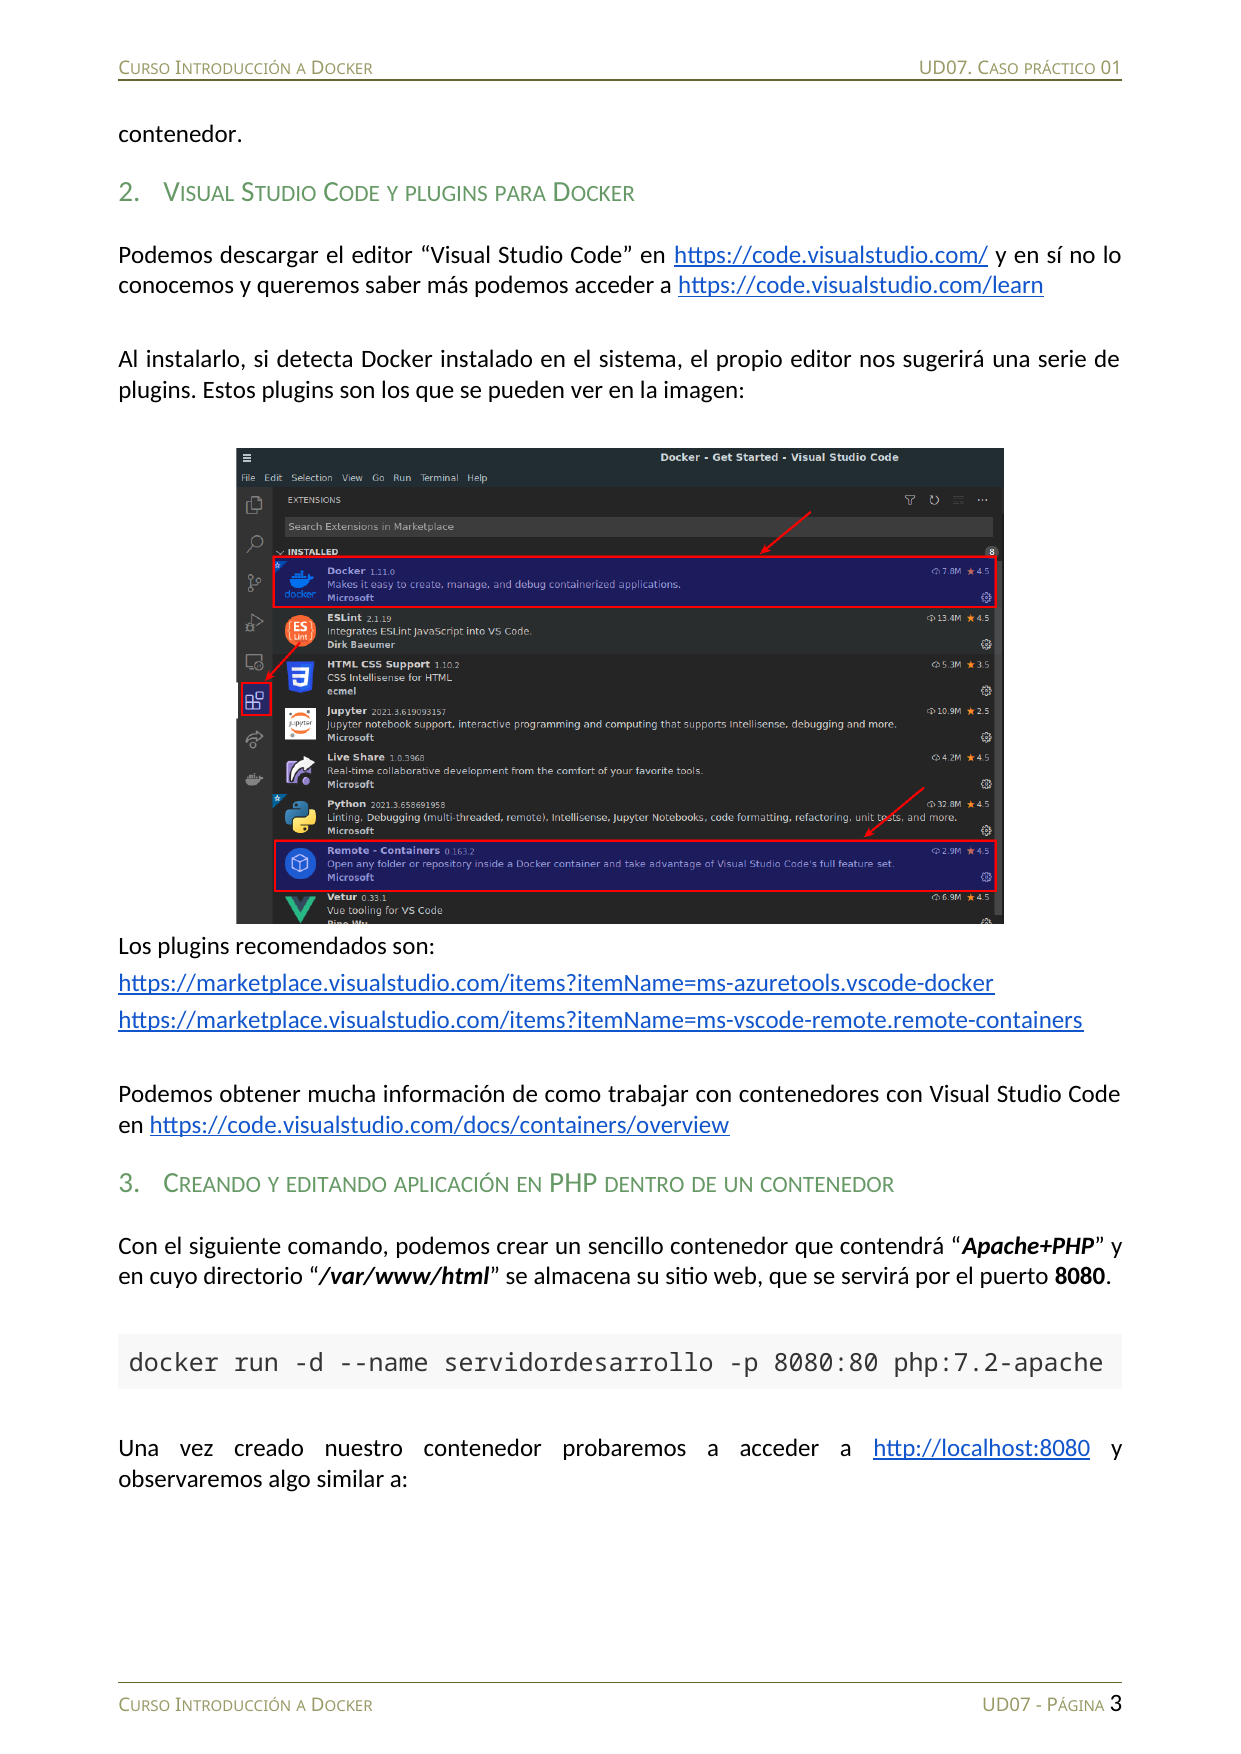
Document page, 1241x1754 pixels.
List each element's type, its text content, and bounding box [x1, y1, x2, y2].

text Podemos obtener mucha información de como trabajar con contenedores con Visual Studio Code en https://code.visualstudio.com/docs/containers/overview [118, 1078, 1122, 1139]
text https://marketplace.visualstudio.com/items?itemName=ms-azuretools.vscode-docker [118, 967, 1122, 998]
table_header docker run -d --name servidordesarrollo -p 8080:80 php:7.2-apache [118, 1334, 1122, 1389]
picture [236, 448, 1004, 924]
subtitle Visual Studio Code y plugins para Docker [118, 173, 1122, 209]
text Los plugins recomendados son: [118, 930, 1122, 961]
text Podemos descargar el editor “Visual Studio Code” en https://code.visualstudio.com/ y en sí no lo conocemos y queremos saber más podemos acceder a https://code.visualstudio.com/learn [118, 239, 1122, 300]
text https://marketplace.visualstudio.com/items?itemName=ms-vscode-remote.remote-containers [118, 1004, 1122, 1035]
text contenedor. [118, 118, 1122, 148]
text Al instalarlo, si detecta Docker instalado en el sistema, el propio editor nos sugerirá una serie de plugins. Estos plugins son los que se pueden ver en la imagen: [118, 343, 1122, 404]
subtitle Creando y editando aplicación en PHP dentro de un contenedor [118, 1164, 1122, 1200]
text Con el siguiente comando, podemos crear un sencillo contenedor que contendrá “Apache+PHP” y en cuyo directorio “/var/www/html” se almacena su sitio web, que se servirá por el puerto 8080. [118, 1230, 1122, 1291]
text Una vez creado nuestro contenedor probaremos a acceder a http://localhost:8080 y observaremos algo similar a: [118, 1432, 1122, 1493]
